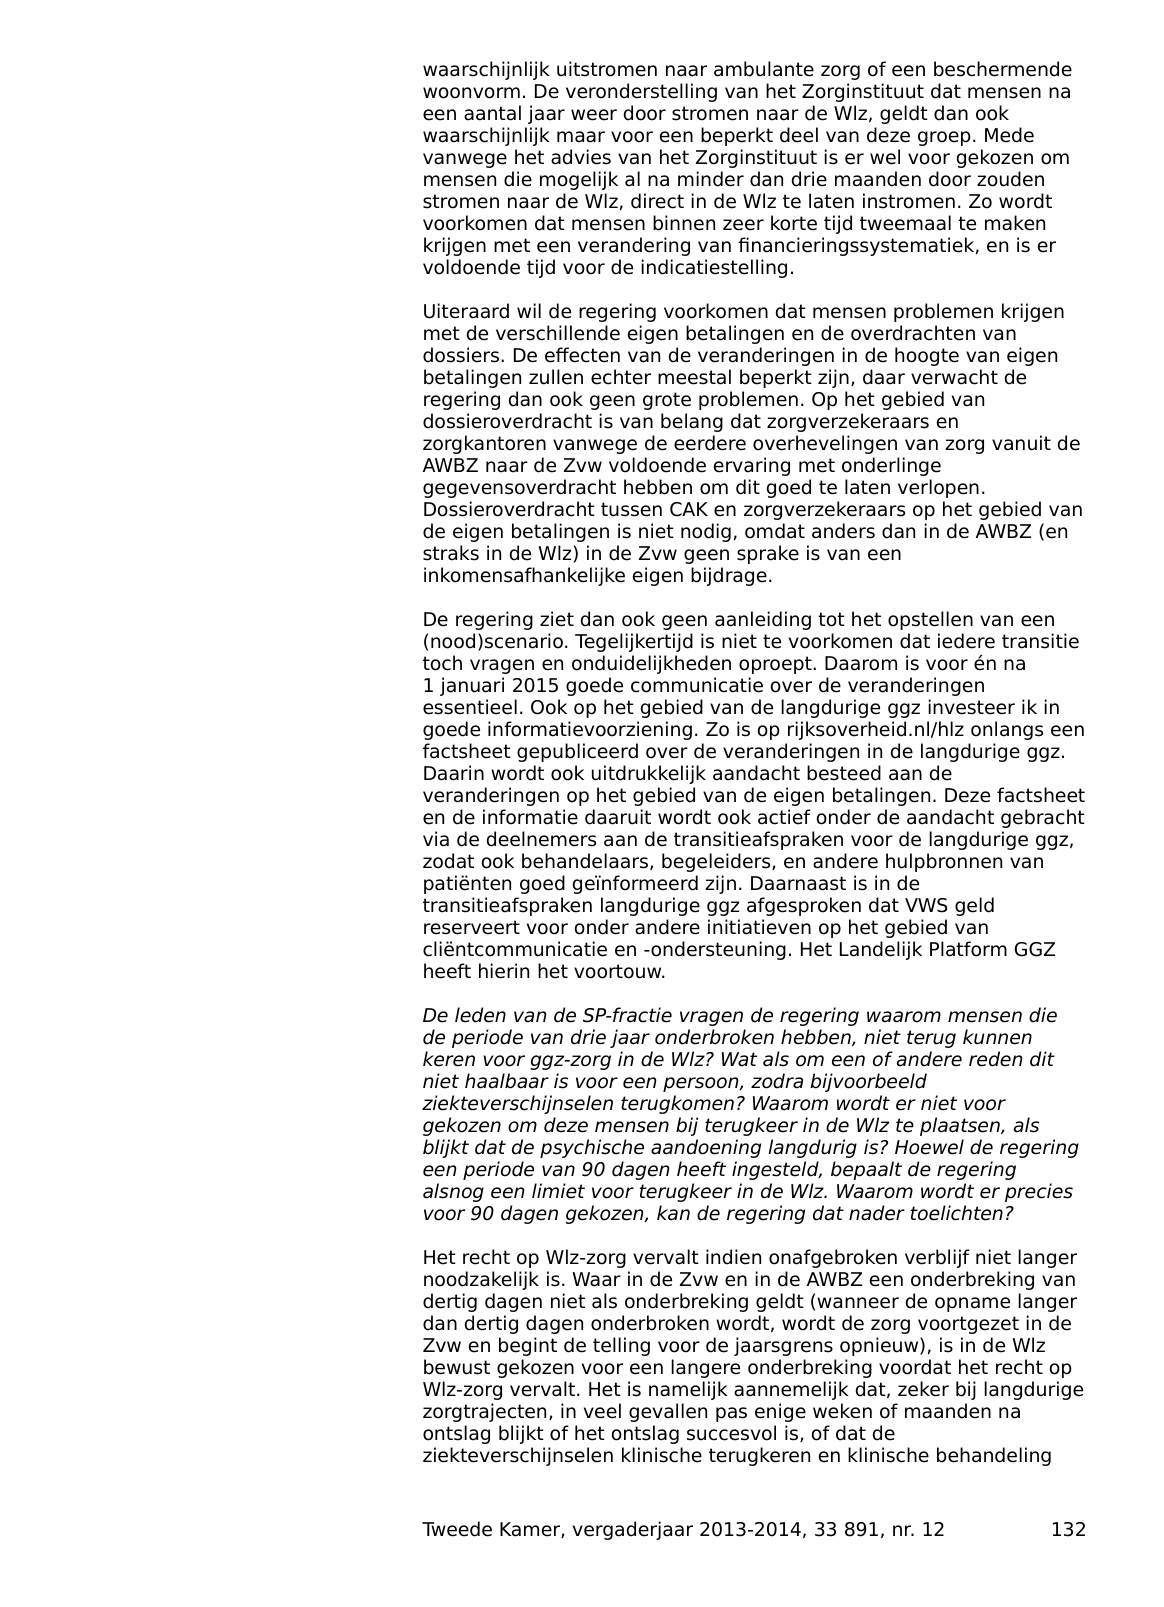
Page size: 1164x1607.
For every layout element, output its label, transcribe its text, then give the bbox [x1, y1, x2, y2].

text De leden van de SP-fractie vragen de regering waarom mensen die de periode van drie jaar onderbroken hebben, niet terug kunnen keren voor ggz-zorg in de Wlz? Wat als om een of andere reden dit niet haalbaar is voor een persoon, zodra bijvoorbeeld ziekteverschijnselen terugkomen? Waarom wordt er niet voor gekozen om deze mensen bij terugkeer in de Wlz te plaatsen, als blijkt dat de psychische aandoening langdurig is? Hoewel de regering een periode van 90 dagen heeft ingesteld, bepaalt de regering alsnog een limiet voor terugkeer in de Wlz. Waarom wordt er precies voor 90 dagen gekozen, kan de regering dat nader toelichten? [422, 1005, 1087, 1224]
text De regering ziet dan ook geen aanleiding tot het opstellen van een (nood)scenario. Tegelijkertijd is niet te voorkomen dat iedere transitie toch vragen en onduidelijkheden oproept. Daarom is voor én na 1 januari 2015 goede communicatie over de veranderingen essentieel. Ook op het gebied van de langdurige ggz investeer ik in goede informatievoorziening. Zo is op rijksoverheid.nl/hlz onlangs een factsheet gepubliceerd over de veranderingen in de langdurige ggz. Daarin wordt ook uitdrukkelijk aandacht besteed aan de veranderingen op het gebied van de eigen betalingen. Deze factsheet en de informatie daaruit wordt ook actief onder de aandacht gebracht via de deelnemers aan de transitieafspraken voor de langdurige ggz, zodat ook behandelaars, begeleiders, en andere hulpbronnen van patiënten goed geïnformeerd zijn. Daarnaast is in de transitieafspraken langdurige ggz afgesproken dat VWS geld reserveert voor onder andere initiatieven op het gebied van cliëntcommunicatie en -ondersteuning. Het Landelijk Platform GGZ heeft hierin het voortouw. [422, 609, 1087, 983]
text Het recht op Wlz-zorg vervalt indien onafgebroken verblijf niet langer noodzakelijk is. Waar in de Zvw en in de AWBZ een onderbreking van dertig dagen niet als onderbreking geldt (wanneer de opname langer dan dertig dagen onderbroken wordt, wordt de zorg voortgezet in de Zvw en begint de telling voor de jaarsgrens opnieuw), is in de Wlz bewust gekozen voor een langere onderbreking voordat het recht op Wlz-zorg vervalt. Het is namelijk aannemelijk dat, zeker bij langdurige zorgtrajecten, in veel gevallen pas enige weken of maanden na ontslag blijkt of het ontslag succesvol is, of dat de ziekteverschijnselen klinische terugkeren en klinische behandeling [422, 1247, 1087, 1467]
text waarschijnlijk uitstromen naar ambulante zorg of een beschermende woonvorm. De veronderstelling van het Zorginstituut dat mensen na een aantal jaar weer door stromen naar de Wlz, geldt dan ook waarschijnlijk maar voor een beperkt deel van deze groep. Mede vanwege het advies van het Zorginstituut is er wel voor gekozen om mensen die mogelijk al na minder dan drie maanden door zouden stromen naar de Wlz, direct in de Wlz te laten instromen. Zo wordt voorkomen dat mensen binnen zeer korte tijd tweemaal te maken krijgen met een verandering van financieringssystematiek, en is er voldoende tijd voor de indicatiestelling. [422, 59, 1087, 279]
text Uiteraard wil de regering voorkomen dat mensen problemen krijgen met de verschillende eigen betalingen en de overdrachten van dossiers. De effecten van de veranderingen in de hoogte van eigen betalingen zullen echter meestal beperkt zijn, daar verwacht de regering dan ook geen grote problemen. Op het gebied van dossieroverdracht is van belang dat zorgverzekeraars en zorgkantoren vanwege de eerdere overhevelingen van zorg vanuit de AWBZ naar de Zvw voldoende ervaring met onderlinge gegevensoverdracht hebben om dit goed te laten verlopen. Dossieroverdracht tussen CAK en zorgverzekeraars op het gebied van de eigen betalingen is niet nodig, omdat anders dan in de AWBZ (en straks in de Wlz) in de Zvw geen sprake is van een inkomensafhankelijke eigen bijdrage. [422, 301, 1087, 587]
